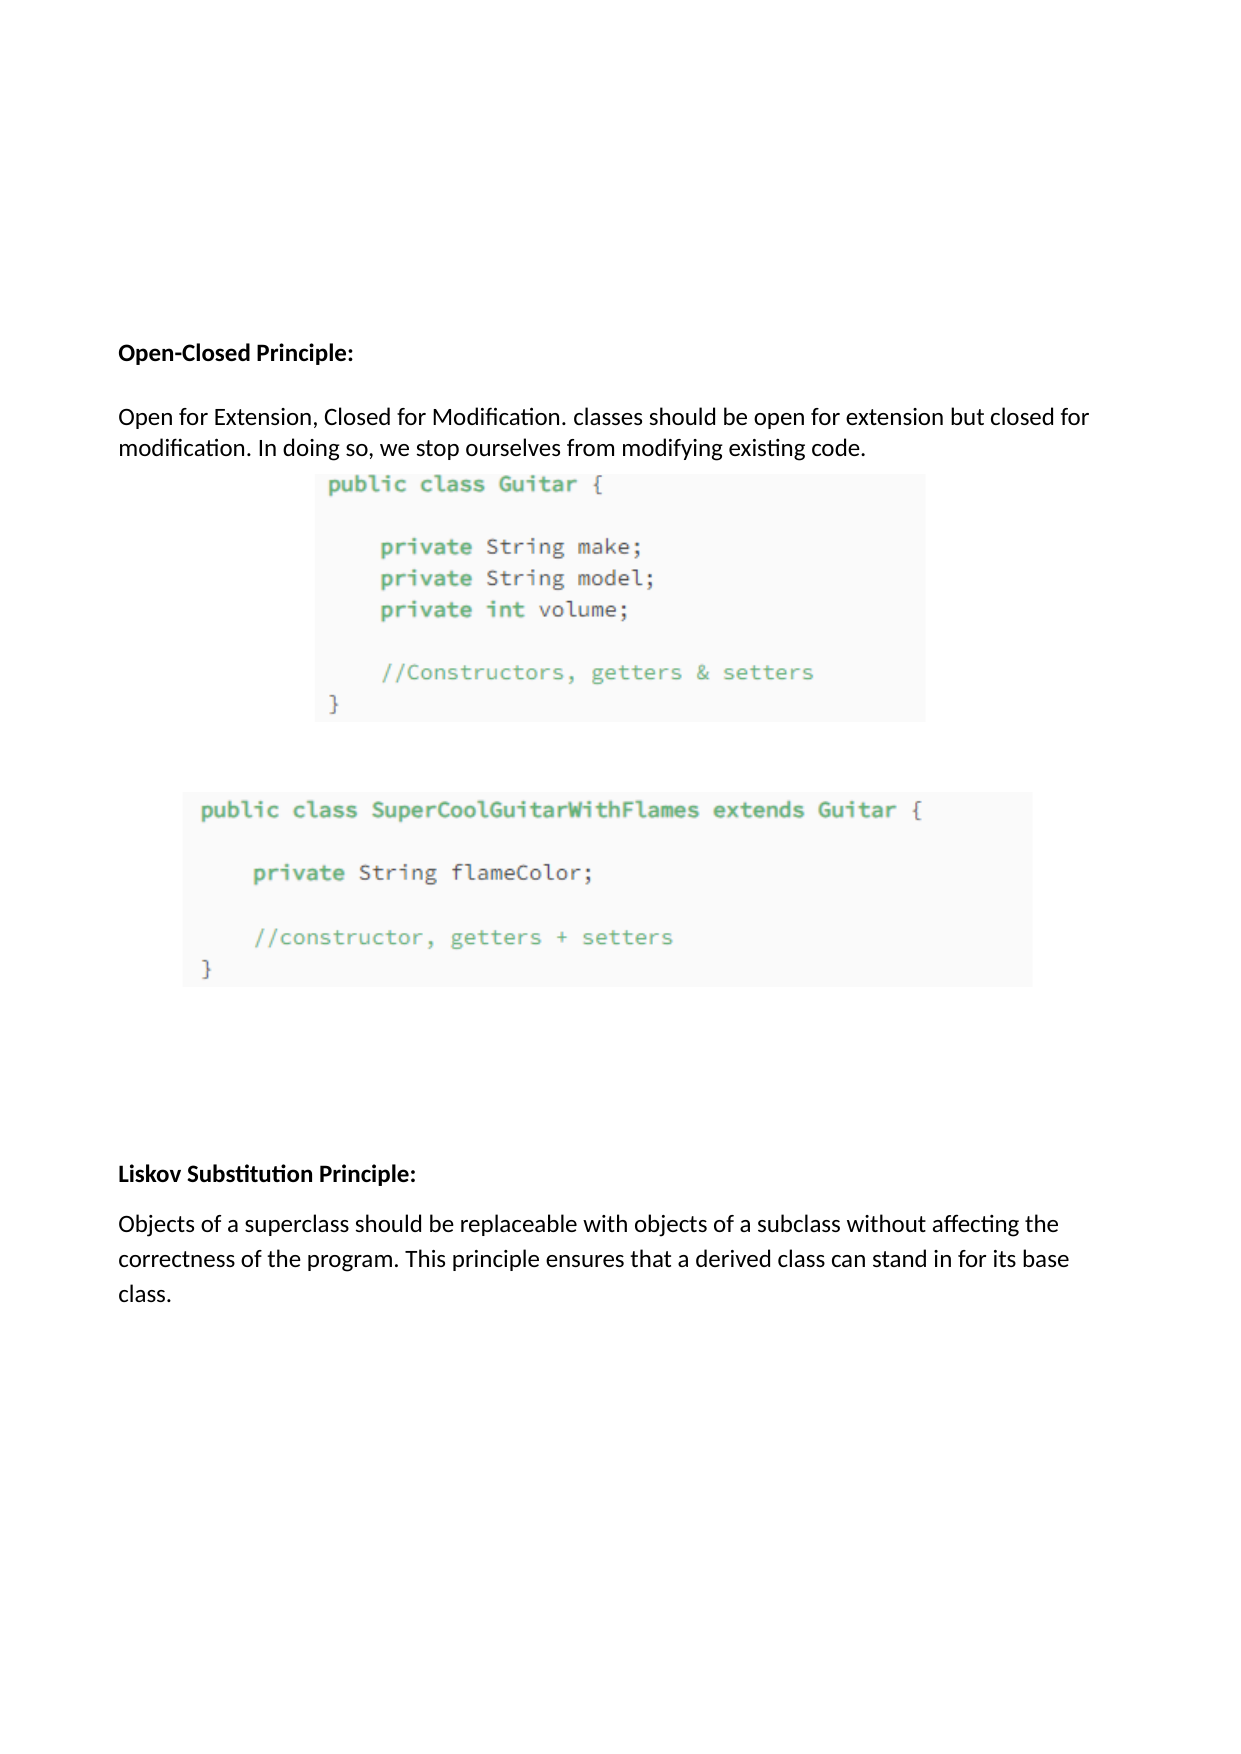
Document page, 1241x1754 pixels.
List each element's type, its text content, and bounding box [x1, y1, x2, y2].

subtitle Open for Extension, Closed for Modification. classes should be open for extension but closed for modification. In doing so, we stop ourselves from modifying existing code. [118, 401, 1122, 462]
text Liskov Substitution Principle: [118, 1158, 1122, 1189]
subtitle Open-Closed Principle: [118, 337, 1122, 368]
picture [182, 792, 1033, 987]
picture [314, 474, 926, 722]
text Objects of a superclass should be replaceable with objects of a subclass without affecting the correctness of the program. This principle ensures that a derived class can stand in for its base class. [118, 1208, 1122, 1308]
